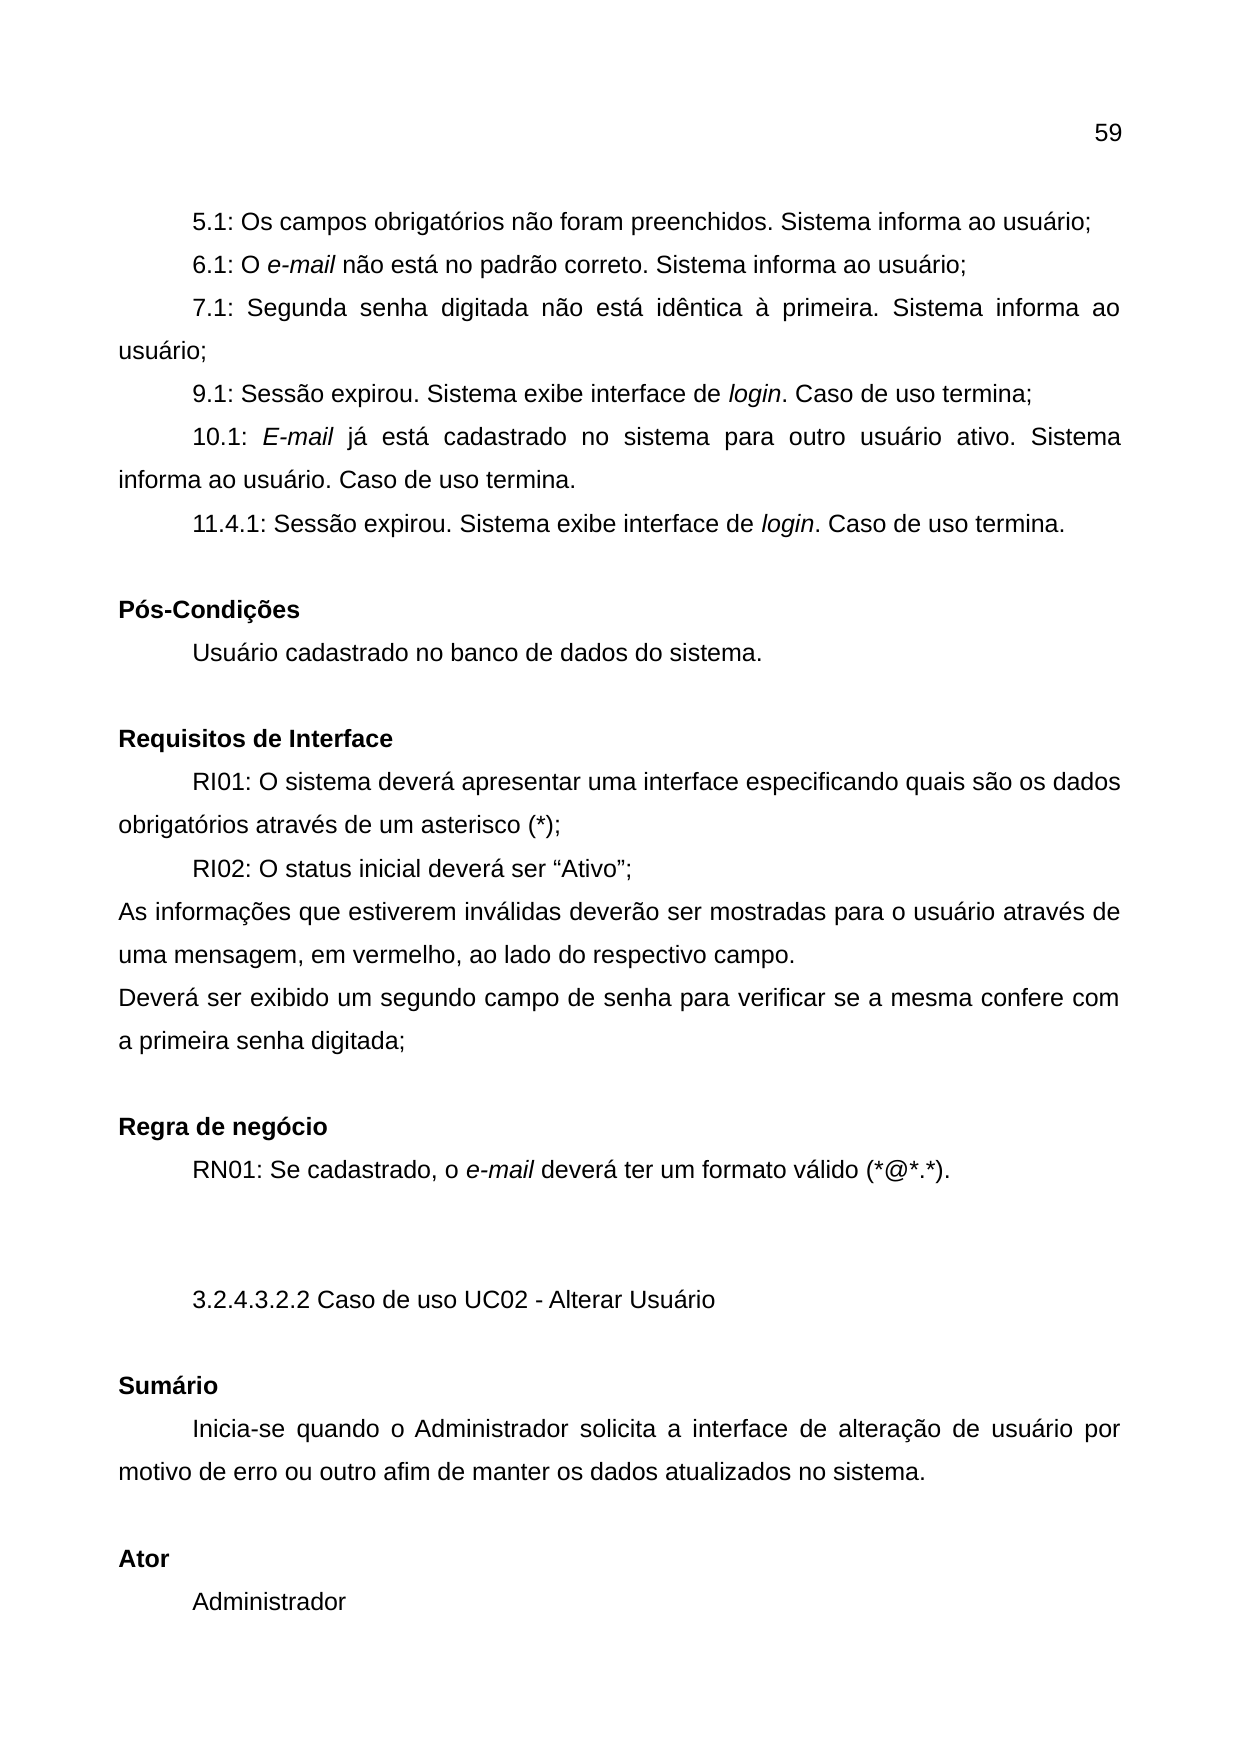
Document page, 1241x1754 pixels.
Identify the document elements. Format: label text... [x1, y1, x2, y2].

text RI02: O status inicial deverá ser “Ativo”; [118, 853, 1122, 882]
text Ator [118, 1543, 1122, 1572]
text 6.1: O e-mail não está no padrão correto. Sistema informa ao usuário; [118, 250, 1122, 278]
text Deverá ser exibido um segundo campo de senha para verificar se a mesma confere com a primeira senha digitada; [118, 983, 1122, 1055]
text RI01: O sistema deverá apresentar uma interface especificando quais são os dados obrigatórios através de um asterisco (*); [118, 767, 1122, 839]
text Requisitos de Interface [118, 724, 1122, 753]
text 10.1: E-mail já está cadastrado no sistema para outro usuário ativo. Sistema informa ao usuário. Caso de uso termina. [118, 422, 1122, 494]
text Inicia-se quando o Administrador solicita a interface de alteração de usuário por motivo de erro ou outro afim de manter os dados atualizados no sistema. [118, 1414, 1122, 1486]
text 7.1: Segunda senha digitada não está idêntica à primeira. Sistema informa ao usuário; [118, 293, 1122, 365]
text As informações que estiverem inválidas deverão ser mostradas para o usuário através de uma mensagem, em vermelho, ao lado do respectivo campo. [118, 897, 1122, 968]
text Sumário [118, 1371, 1122, 1400]
text 3.2.4.3.2.2 Caso de uso UC02 - Alterar Usuário [118, 1285, 1122, 1313]
text 9.1: Sessão expirou. Sistema exibe interface de login. Caso de uso termina; [118, 379, 1122, 408]
text Usuário cadastrado no banco de dados do sistema. [118, 638, 1122, 667]
text 5.1: Os campos obrigatórios não foram preenchidos. Sistema informa ao usuário; [118, 207, 1122, 235]
text Administrador [118, 1587, 1122, 1615]
text Pós-Condições [118, 595, 1122, 623]
text 11.4.1: Sessão expirou. Sistema exibe interface de login. Caso de uso termina. [118, 508, 1122, 537]
text RN01: Se cadastrado, o e-mail deverá ter um formato válido (*@*.*). [118, 1155, 1122, 1184]
text Regra de negócio [118, 1112, 1122, 1141]
